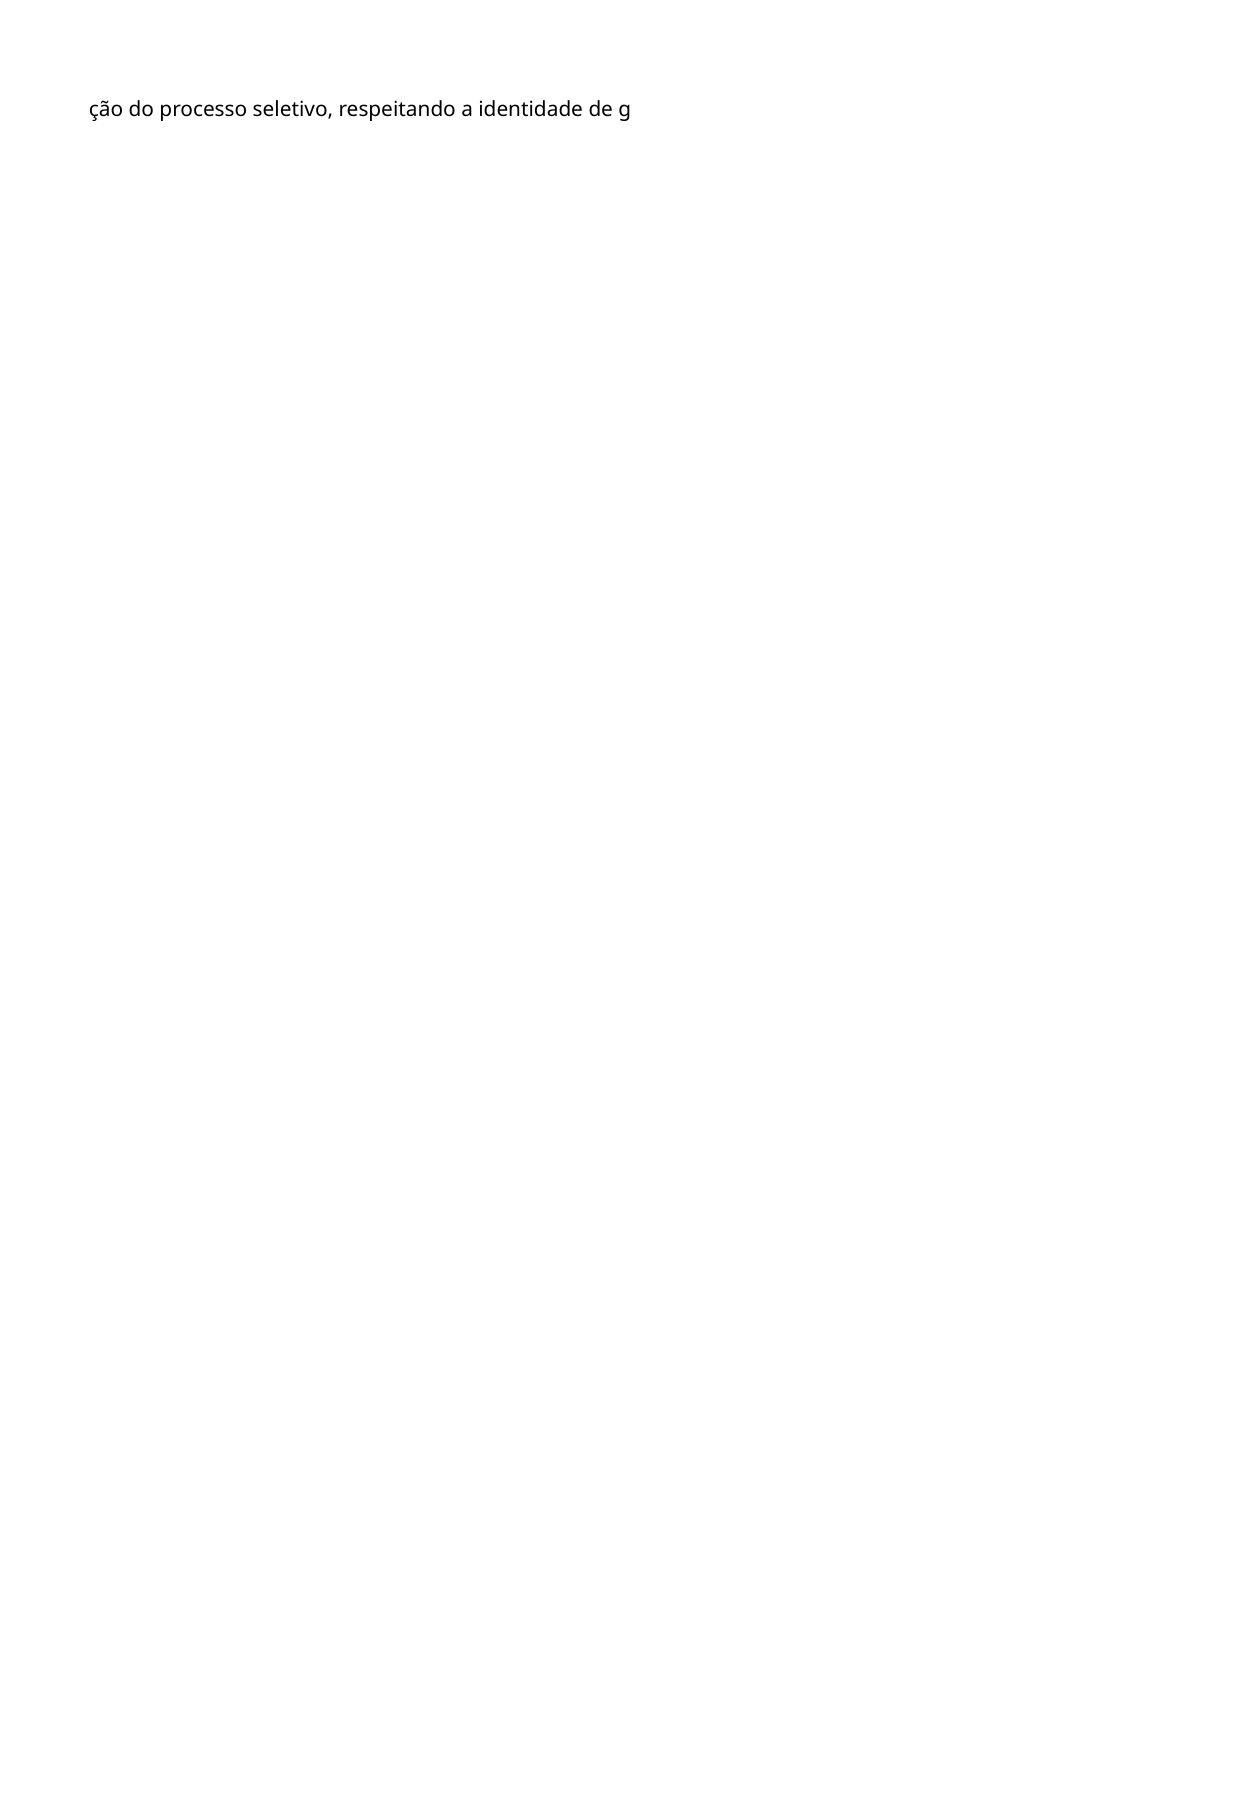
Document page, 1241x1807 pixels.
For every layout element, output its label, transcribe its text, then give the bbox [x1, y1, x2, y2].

text ção do processo seletivo, respeitando a identidade de g [89, 94, 1159, 122]
